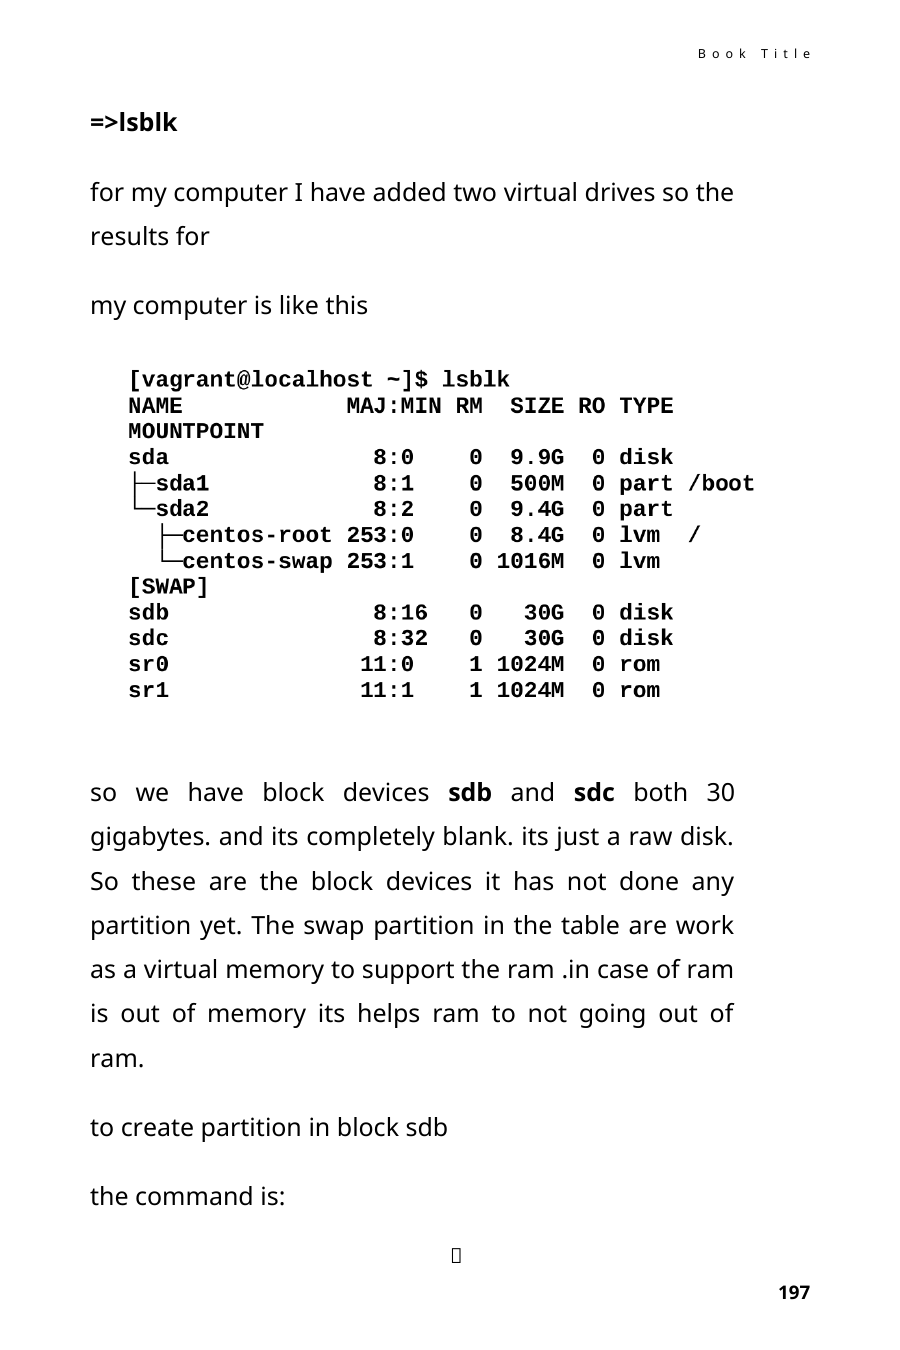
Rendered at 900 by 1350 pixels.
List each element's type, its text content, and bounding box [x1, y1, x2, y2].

text to create partition in block sdb [90, 1109, 735, 1143]
text =>lsblk [90, 105, 735, 139]
picture [116, 357, 762, 730]
text the command is: [90, 1179, 735, 1213]
text so we have block devices sdb and sdc both 30 gigabytes. and its completely blank. its just a raw disk. So these are the block devices it has not done any partition yet. The swap partition in the table are work as a virtual memory to support the ram .in case of ram is out of memory its helps ram to not going out of ram. [90, 730, 735, 1074]
text for my computer I have added two virtual drives so the results for [90, 174, 735, 253]
text my computer is like this [90, 288, 735, 322]
